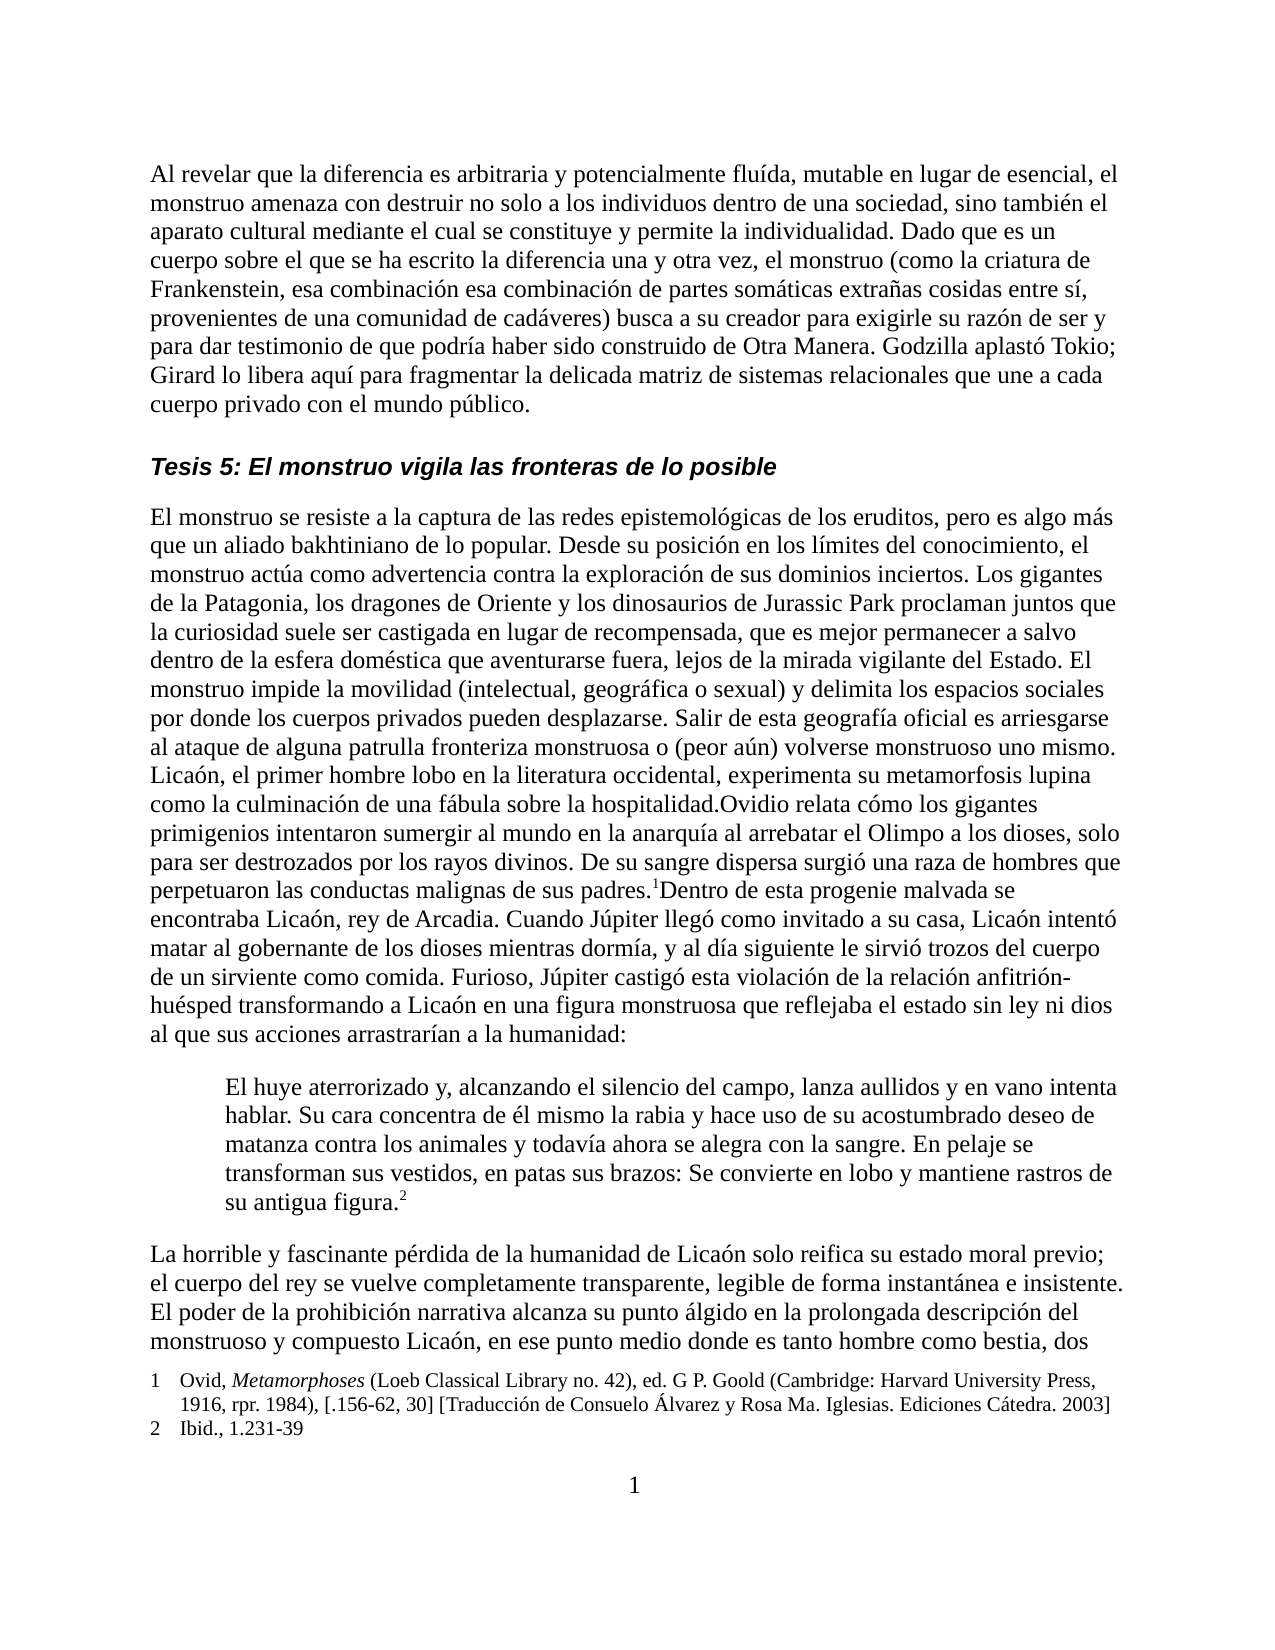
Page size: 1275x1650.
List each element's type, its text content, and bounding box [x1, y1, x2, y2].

text Al revelar que la diferencia es arbitraria y potencialmente fluída, mutable en lugar de esencial, el monstruo amenaza con destruir no solo a los individuos dentro de una sociedad, sino también el aparato cultural mediante el cual se constituye y permite la individualidad. Dado que es un cuerpo sobre el que se ha escrito la diferencia una y otra vez, el monstruo (como la criatura de Frankenstein, esa combinación esa combinación de partes somáticas extrañas cosidas entre sí, provenientes de una comunidad de cadáveres) busca a su creador para exigirle su razón de ser y para dar testimonio de que podría haber sido construido de Otra Manera. Godzilla aplastó Tokio; Girard lo libera aquí para fragmentar la delicada matriz de sistemas relacionales que une a cada cuerpo privado con el mundo público. [150, 159, 1125, 418]
text Ibid., 1.231-39 [150, 1416, 1125, 1440]
subtitle Tesis 5: El monstruo vigila las fronteras de lo posible [150, 452, 1125, 480]
text Ovid, Metamorphoses (Loeb Classical Library no. 42), ed. G P. Goold (Cambridge: Harvard University Press, 1916, rpr. 1984), [.156-62, 30] [Traducción de Consuelo Álvarez y Rosa Ma. Iglesias. Ediciones Cátedra. 2003] [150, 1368, 1125, 1416]
text La horrible y fascinante pérdida de la humanidad de Licaón solo reifica su estado moral previo; el cuerpo del rey se vuelve completamente transparente, legible de forma instantánea e insistente. El poder de la prohibición narrativa alcanza su punto álgido en la prolongada descripción del monstruoso y compuesto Licaón, en ese punto medio donde es tanto hombre como bestia, dos [150, 1239, 1125, 1354]
text El monstruo se resiste a la captura de las redes epistemológicas de los eruditos, pero es algo más que un aliado bakhtiniano de lo popular. Desde su posición en los límites del conocimiento, el monstruo actúa como advertencia contra la exploración de sus dominios inciertos. Los gigantes de la Patagonia, los dragones de Oriente y los dinosaurios de Jurassic Park proclaman juntos que la curiosidad suele ser castigada en lugar de recompensada, que es mejor permanecer a salvo dentro de la esfera doméstica que aventurarse fuera, lejos de la mirada vigilante del Estado. El monstruo impide la movilidad (intelectual, geográfica o sexual) y delimita los espacios sociales por donde los cuerpos privados pueden desplazarse. Salir de esta geografía oficial es arriesgarse al ataque de alguna patrulla fronteriza monstruosa o (peor aún) volverse monstruoso uno mismo. Licaón, el primer hombre lobo en la literatura occidental, experimenta su metamorfosis lupina como la culminación de una fábula sobre la hospitalidad.Ovidio relata cómo los gigantes primigenios intentaron sumergir al mundo en la anarquía al arrebatar el Olimpo a los dioses, solo para ser destrozados por los rayos divinos. De su sangre dispersa surgió una raza de hombres que perpetuaron las conductas malignas de sus padres.Dentro de esta progenie malvada se encontraba Licaón, rey de Arcadia. Cuando Júpiter llegó como invitado a su casa, Licaón intentó matar al gobernante de los dioses mientras dormía, y al día siguiente le sirvió trozos del cuerpo de un sirviente como comida. Furioso, Júpiter castigó esta violación de la relación anfitrión-huésped transformando a Licaón en una figura monstruosa que reflejaba el estado sin ley ni dios al que sus acciones arrastrarían a la humanidad: [150, 502, 1125, 1048]
text El huye aterrorizado y, alcanzando el silencio del campo, lanza aullidos y en vano intenta hablar. Su cara concentra de él mismo la rabia y hace uso de su acostumbrado deseo de matanza contra los animales y todavía ahora se alegra con la sangre. En pelaje se transforman sus vestidos, en patas sus brazos: Se convierte en lobo y mantiene rastros de su antigua figura. [225, 1072, 1125, 1216]
